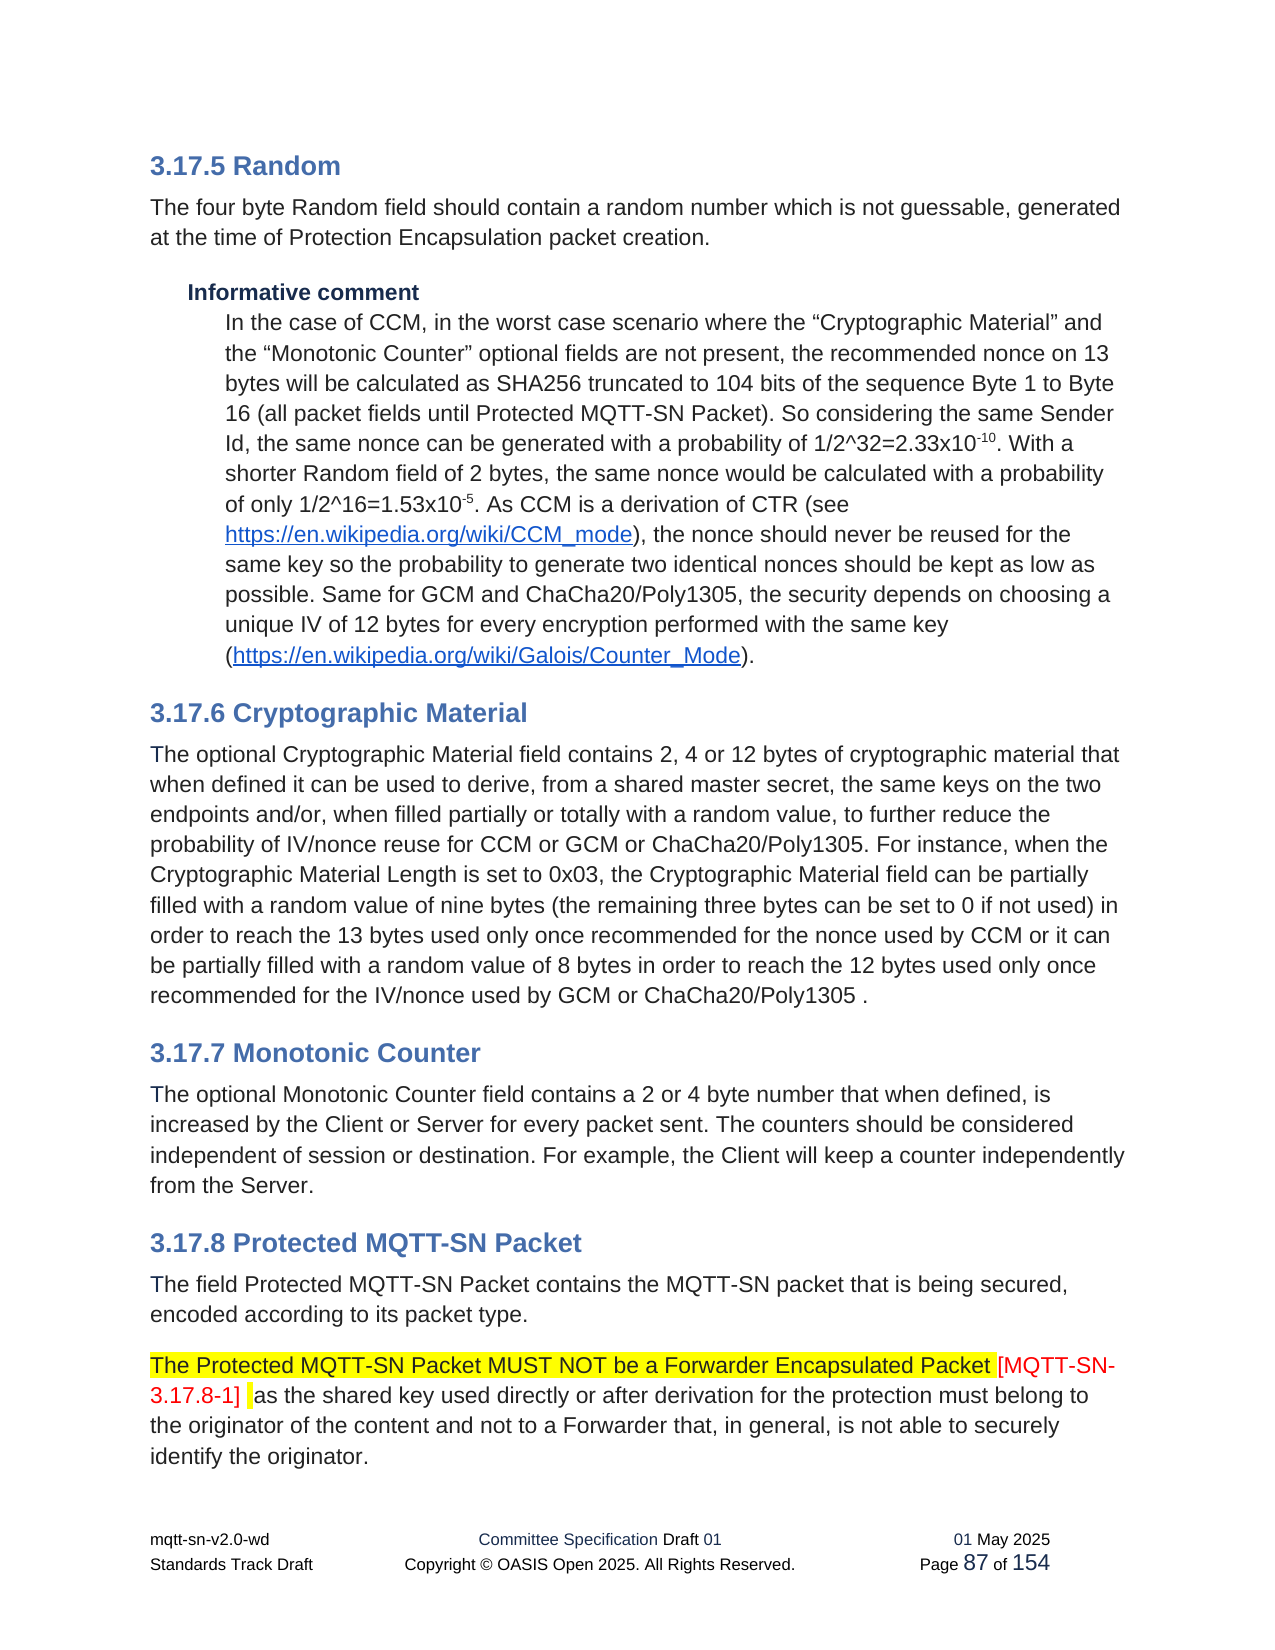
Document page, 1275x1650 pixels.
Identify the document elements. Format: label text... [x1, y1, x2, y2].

subtitle 3.17.5 Random [150, 150, 1124, 181]
text The optional Cryptographic Material field contains 2, 4 or 12 bytes of cryptographic material that when defined it can be used to derive, from a shared master secret, the same keys on the two endpoints and/or, when filled partially or totally with a random value, to further reduce the probability of IV/nonce reuse for CCM or GCM or ChaCha20/Poly1305. For instance, when the Cryptographic Material Length is set to 0x03, the Cryptographic Material field can be partially filled with a random value of nine bytes (the remaining three bytes can be set to 0 if not used) in order to reach the 13 bytes used only once recommended for the nonce used by CCM or it can be partially filled with a random value of 8 bytes in order to reach the 12 bytes used only once recommended for the IV/nonce used by GCM or ChaCha20/Poly1305 . [150, 741, 1124, 1009]
subtitle 3.17.8 Protected MQTT-SN Packet [150, 1227, 1124, 1258]
text The four byte Random field should contain a random number which is not guessable, generated at the time of Protection Encapsulation packet creation. [150, 194, 1124, 250]
subtitle 3.17.7 Monotonic Counter [150, 1037, 1124, 1069]
text The Protected MQTT-SN Packet MUST NOT be a Forwarder Encapsulated Packet [MQTT-SN-3.17.8-1] as the shared key used directly or after derivation for the protection must belong to the originator of the content and not to a Forwarder that, in general, is not able to securely identify the originator. [150, 1352, 1124, 1469]
subtitle 3.17.6 Cryptographic Material [150, 697, 1124, 728]
text In the case of CCM, in the worst case scenario where the “Cryptographic Material” and the “Monotonic Counter” optional fields are not present, the recommended nonce on 13 bytes will be calculated as SHA256 truncated to 104 bits of the sequence Byte 1 to Byte 16 (all packet fields until Protected MQTT-SN Packet). So considering the same Sender Id, the same nonce can be generated with a probability of 1/2^32=2.33x10-10. With a shorter Random field of 2 bytes, the same nonce would be calculated with a probability of only 1/2^16=1.53x10-5. As CCM is a derivation of CTR (see https://en.wikipedia.org/wiki/CCM_mode), the nonce should never be reused for the same key so the probability to generate two identical nonces should be kept as low as possible. Same for GCM and ChaCha20/Poly1305, the security depends on choosing a unique IV of 12 bytes for every encryption performed with the same key (https://en.wikipedia.org/wiki/Galois/Counter_Mode). [225, 309, 1124, 668]
text The optional Monotonic Counter field contains a 2 or 4 byte number that when defined, is increased by the Client or Server for every packet sent. The counters should be considered independent of session or destination. For example, the Client will keep a counter independently from the Server. [150, 1081, 1124, 1198]
text The field Protected MQTT-SN Packet contains the MQTT-SN packet that is being secured, encoded according to its packet type. [150, 1271, 1124, 1327]
list Informative comment [187, 279, 1124, 306]
